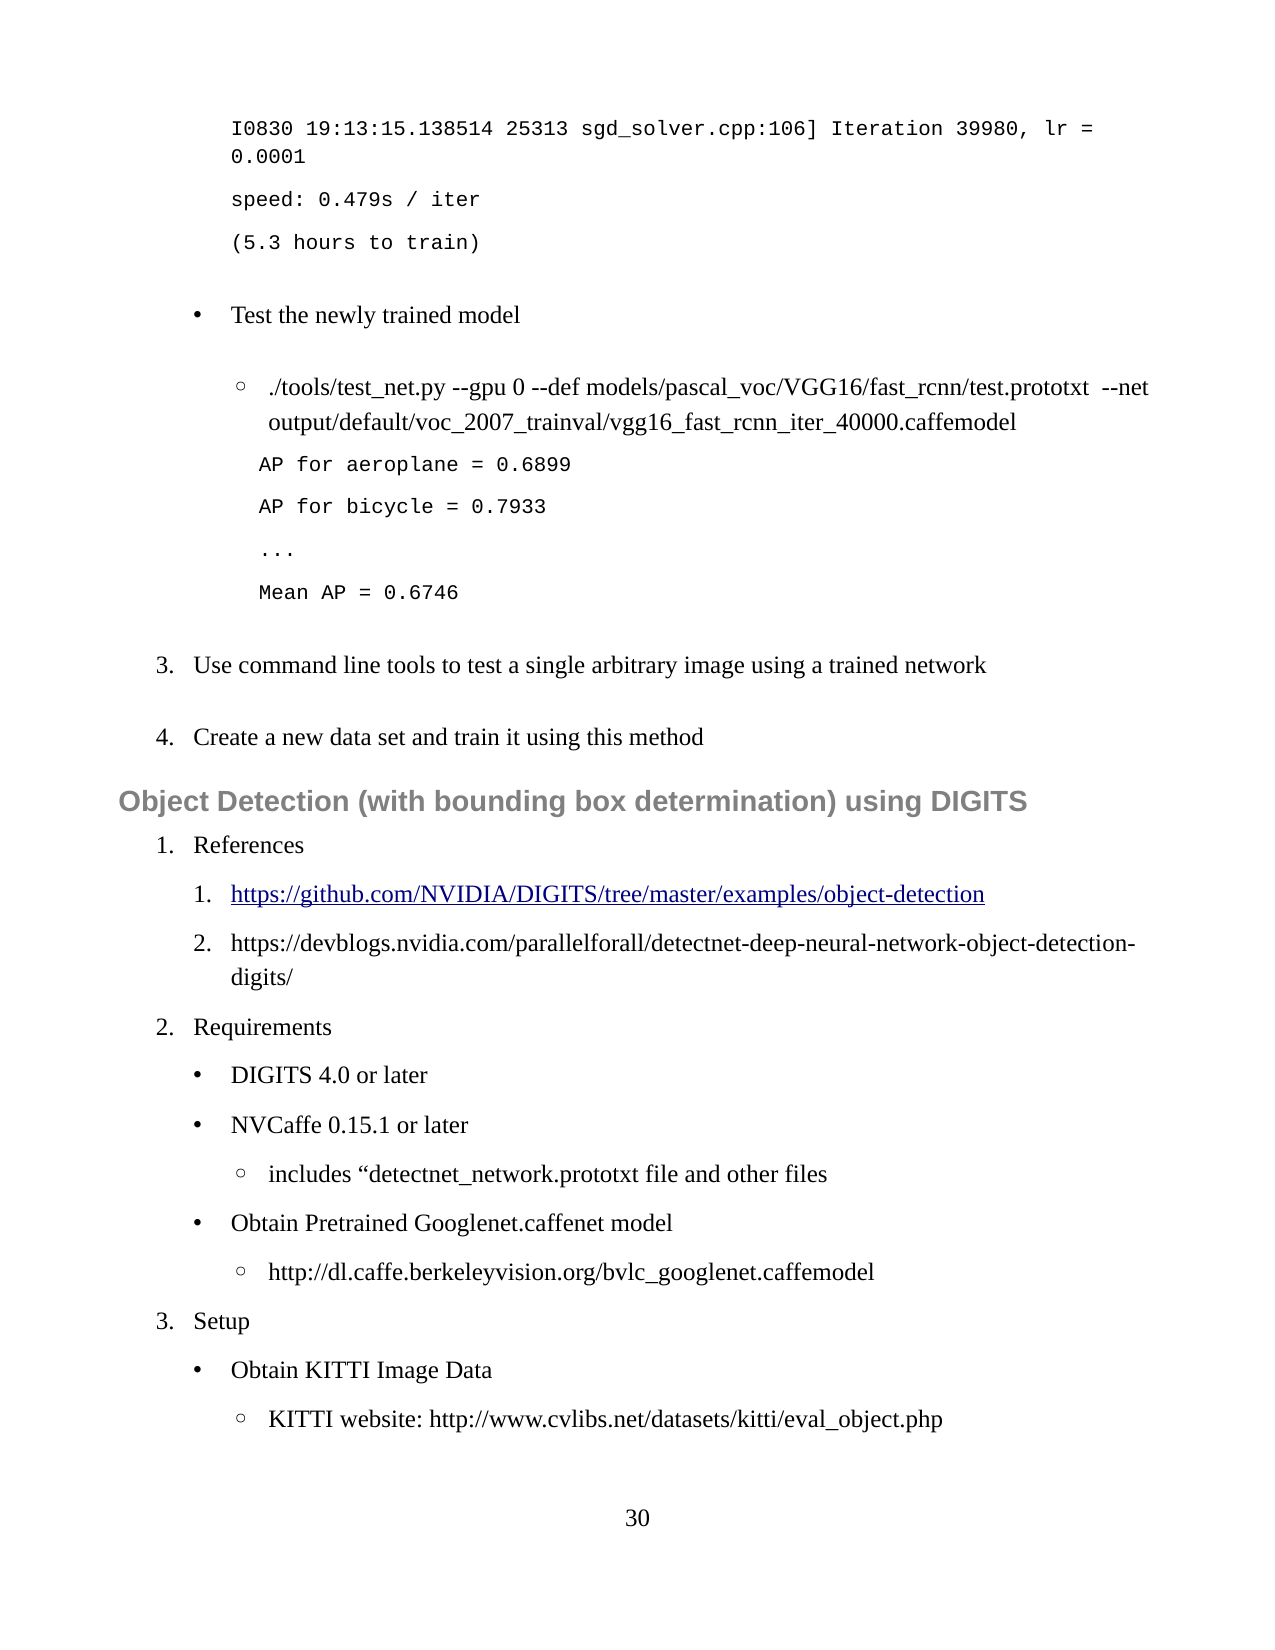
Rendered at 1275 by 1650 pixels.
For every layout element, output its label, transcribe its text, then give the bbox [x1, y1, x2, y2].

list Requirements [156, 1012, 1157, 1040]
text AP for aeroplane = 0.6899 [259, 454, 1157, 477]
list References [156, 830, 1157, 859]
text AP for bicycle = 0.7933 [259, 497, 1157, 520]
text I0830 19:13:15.138514 25313 sgd_solver.cpp:106] Iteration 39980, lr = 0.0001 [231, 118, 1157, 170]
subtitle Object Detection (with bounding box determination) using DIGITS [118, 784, 1157, 817]
list ./tools/test_net.py --gpu 0 --def models/pascal_voc/VGG16/fast_rcnn/test.prototxt --net output/default/voc_2007_trainval/vgg16_fast_rcnn_iter_40000.caffemodel [231, 372, 1157, 435]
text (5.3 hours to train) [231, 232, 1157, 256]
list includes “detectnet_network.prototxt file and other files [231, 1159, 1157, 1187]
text Mean AP = 0.6746 [259, 582, 1157, 606]
list https://devblogs.nvidia.com/parallelforall/detectnet-deep-neural-network-object-detection-digits/ [193, 928, 1157, 991]
list KITTI website: http://www.cvlibs.net/datasets/kitti/eval_object.php [231, 1404, 1157, 1433]
text speed: 0.479s / iter [231, 189, 1157, 213]
list http://dl.caffe.berkeleyvision.org/bvlc_googlenet.caffemodel [231, 1257, 1157, 1286]
list Obtain Pretrained Googlenet.caffenet model [193, 1208, 1157, 1237]
list Use command line tools to test a single arbitrary image using a trained network [156, 650, 1157, 679]
list NVCaffe 0.15.1 or later [193, 1110, 1157, 1138]
list DIGITS 4.0 or later [193, 1061, 1157, 1089]
text ... [259, 539, 1157, 563]
list Test the newly trained model [193, 300, 1157, 329]
list Setup [156, 1306, 1157, 1335]
list Create a new data set and train it using this method [156, 722, 1157, 751]
list Obtain KITTI Image Data [193, 1355, 1157, 1384]
list https://github.com/NVIDIA/DIGITS/tree/master/examples/object-detection [193, 879, 1157, 908]
